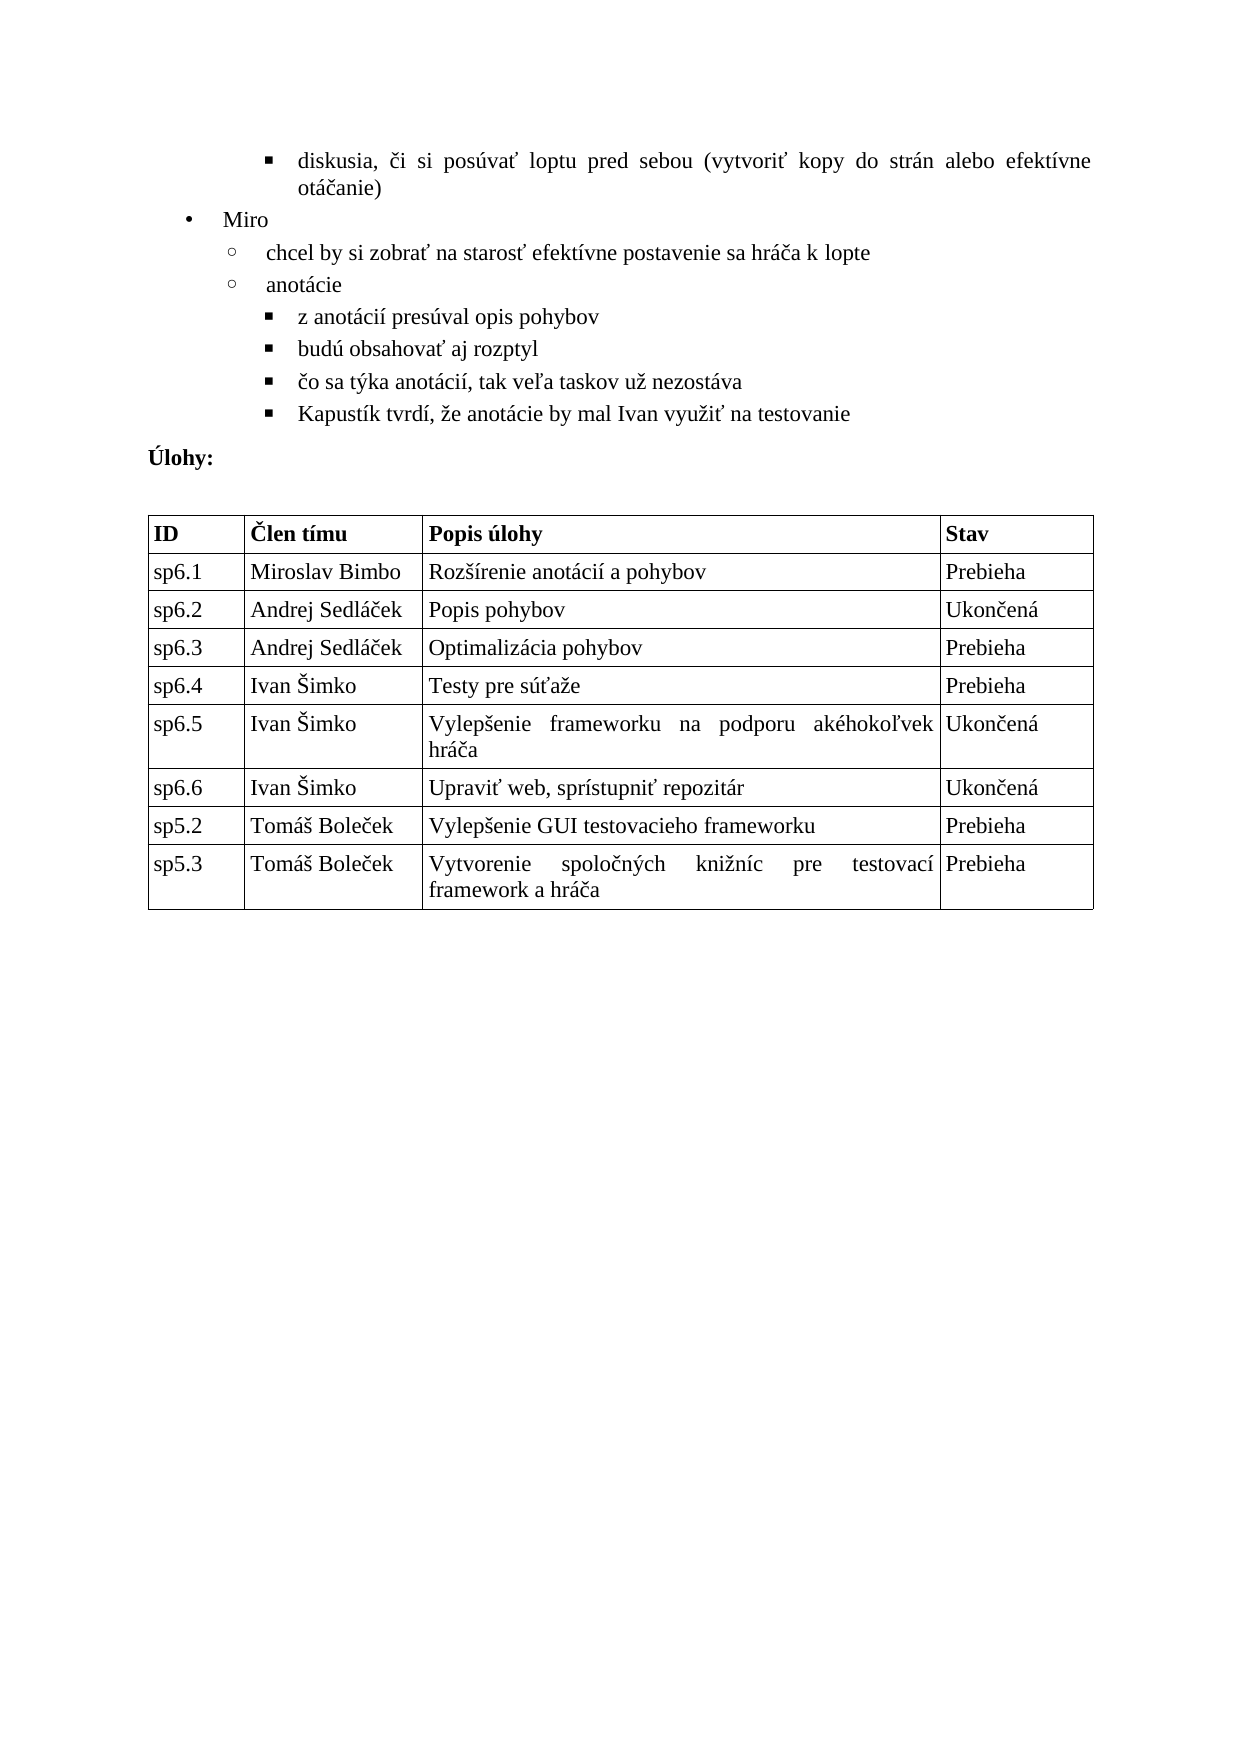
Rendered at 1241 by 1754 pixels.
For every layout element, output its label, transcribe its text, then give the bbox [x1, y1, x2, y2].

table_cell sp6.1 [149, 554, 244, 590]
table_cell Vytvorenie spoločných knižníc pre testovací framework a hráča [423, 845, 940, 908]
list z anotácií presúval opis pohybov [260, 303, 1093, 329]
table_cell Prebieha [941, 629, 1093, 666]
table_cell sp6.4 [149, 667, 244, 704]
list diskusia, či si posúvať loptu pred sebou (vytvoriť kopy do strán alebo efektívne otáčanie) [260, 148, 1093, 200]
table_cell Ivan Šimko [245, 705, 422, 768]
table_cell Ivan Šimko [245, 667, 422, 704]
table_cell Tomáš Boleček [245, 807, 422, 844]
table_cell sp5.2 [149, 807, 244, 844]
table_cell Prebieha [941, 667, 1093, 704]
table_cell Ukončená [941, 769, 1093, 806]
text Úlohy: [148, 444, 1093, 470]
table_cell Vylepšenie frameworku na podporu akéhokoľvek hráča [423, 705, 940, 768]
table_header ID [149, 516, 244, 552]
table_cell Ukončená [941, 705, 1093, 768]
table_cell Prebieha [941, 554, 1093, 590]
table_cell Prebieha [941, 845, 1093, 908]
table_cell Popis pohybov [423, 591, 940, 628]
table_cell Optimalizácia pohybov [423, 629, 940, 666]
list anotácie [223, 271, 1093, 297]
list budú obsahovať aj rozptyl [260, 335, 1093, 362]
list Miro [185, 206, 1093, 233]
table_header Stav [941, 516, 1093, 552]
table_header Popis úlohy [423, 516, 940, 552]
table_cell sp6.5 [149, 705, 244, 768]
list čo sa týka anotácií, tak veľa taskov už nezostáva [260, 368, 1093, 394]
table_cell Ivan Šimko [245, 769, 422, 806]
table_cell Rozšírenie anotácií a pohybov [423, 554, 940, 590]
table_cell Miroslav Bimbo [245, 554, 422, 590]
list chcel by si zobrať na starosť efektívne postavenie sa hráča k lopte [223, 238, 1093, 265]
table_header Člen tímu [245, 516, 422, 552]
table_cell Andrej Sedláček [245, 591, 422, 628]
table_cell Testy pre súťaže [423, 667, 940, 704]
table_cell sp6.6 [149, 769, 244, 806]
table_cell sp6.3 [149, 629, 244, 666]
table_cell Ukončená [941, 591, 1093, 628]
table_cell sp6.2 [149, 591, 244, 628]
table_cell sp5.3 [149, 845, 244, 908]
table_cell Andrej Sedláček [245, 629, 422, 666]
table_cell Vylepšenie GUI testovacieho frameworku [423, 807, 940, 844]
table_cell Tomáš Boleček [245, 845, 422, 908]
table_cell Upraviť web, sprístupniť repozitár [423, 769, 940, 806]
table_cell Prebieha [941, 807, 1093, 844]
list Kapustík tvrdí, že anotácie by mal Ivan využiť na testovanie [260, 400, 1093, 426]
